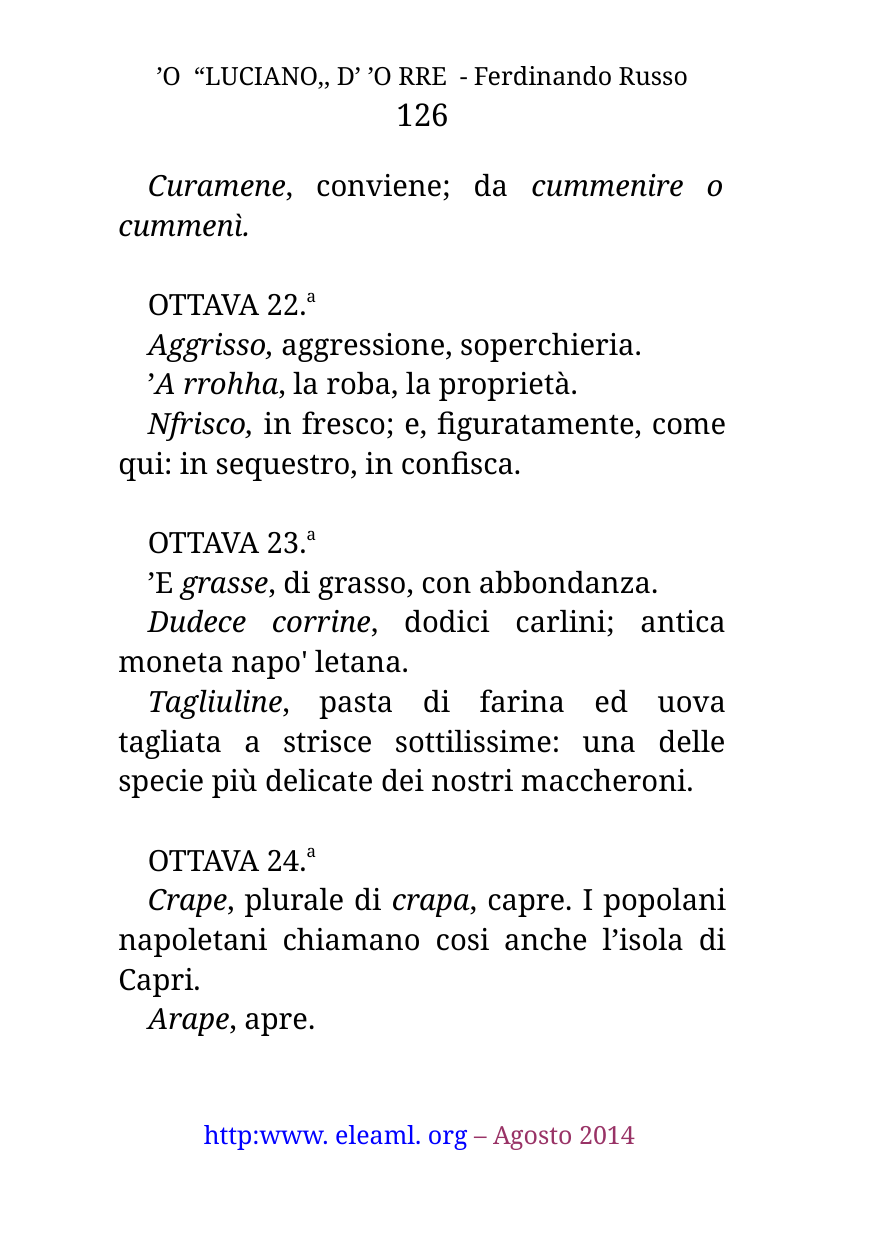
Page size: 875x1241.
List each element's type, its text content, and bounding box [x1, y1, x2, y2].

text Dudece corrine, dodici carlini; antica moneta napo' letana. [118, 602, 726, 681]
text ’E grasse, di grasso, con abbondanza. [118, 562, 726, 602]
text Arape, apre. [118, 999, 726, 1038]
text OTTAVA 24.a [118, 840, 726, 879]
text Crape, plurale di crapa, capre. I popolani napoletani chiamano cosi anche l’isola di Capri. [118, 879, 726, 999]
text ’A rrohha, la roba, la proprietà. [118, 364, 726, 403]
text Aggrisso, aggressione, soperchieria. [118, 324, 726, 364]
text Nfrisco, in fresco; e, figuratamente, come qui: in sequestro, in confisca. [118, 403, 726, 483]
text OTTAVA 22.a [118, 284, 726, 324]
text Curamene, conviene; da cummenire o cummenì. [118, 165, 726, 244]
text Tagliuline, pasta di farina ed uova tagliata a strisce sottilissime: una delle specie più delicate dei nostri maccheroni. [118, 681, 726, 800]
text OTTAVA 23.a [118, 522, 726, 562]
